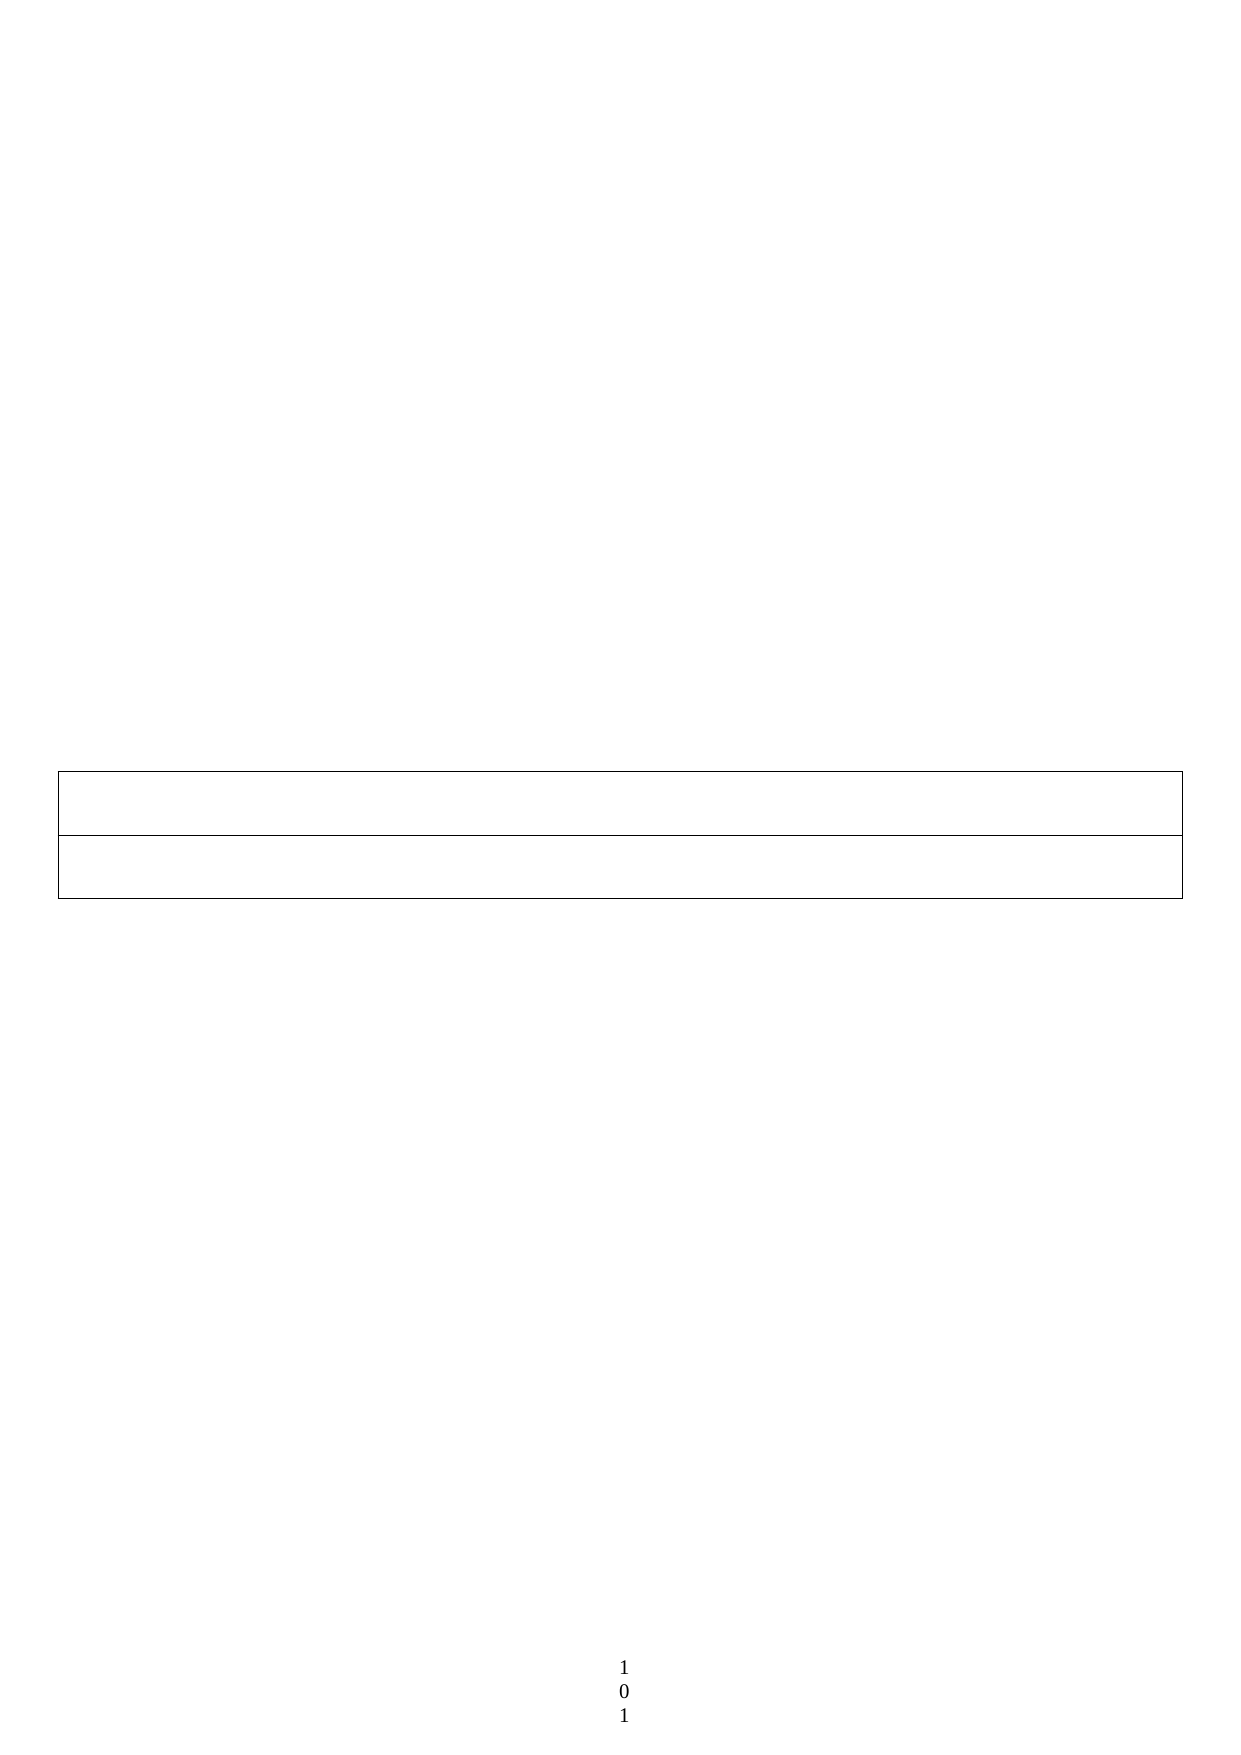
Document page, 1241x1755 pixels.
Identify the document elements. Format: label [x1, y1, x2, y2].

table_cell [59, 772, 1182, 835]
table_cell [59, 836, 1182, 898]
